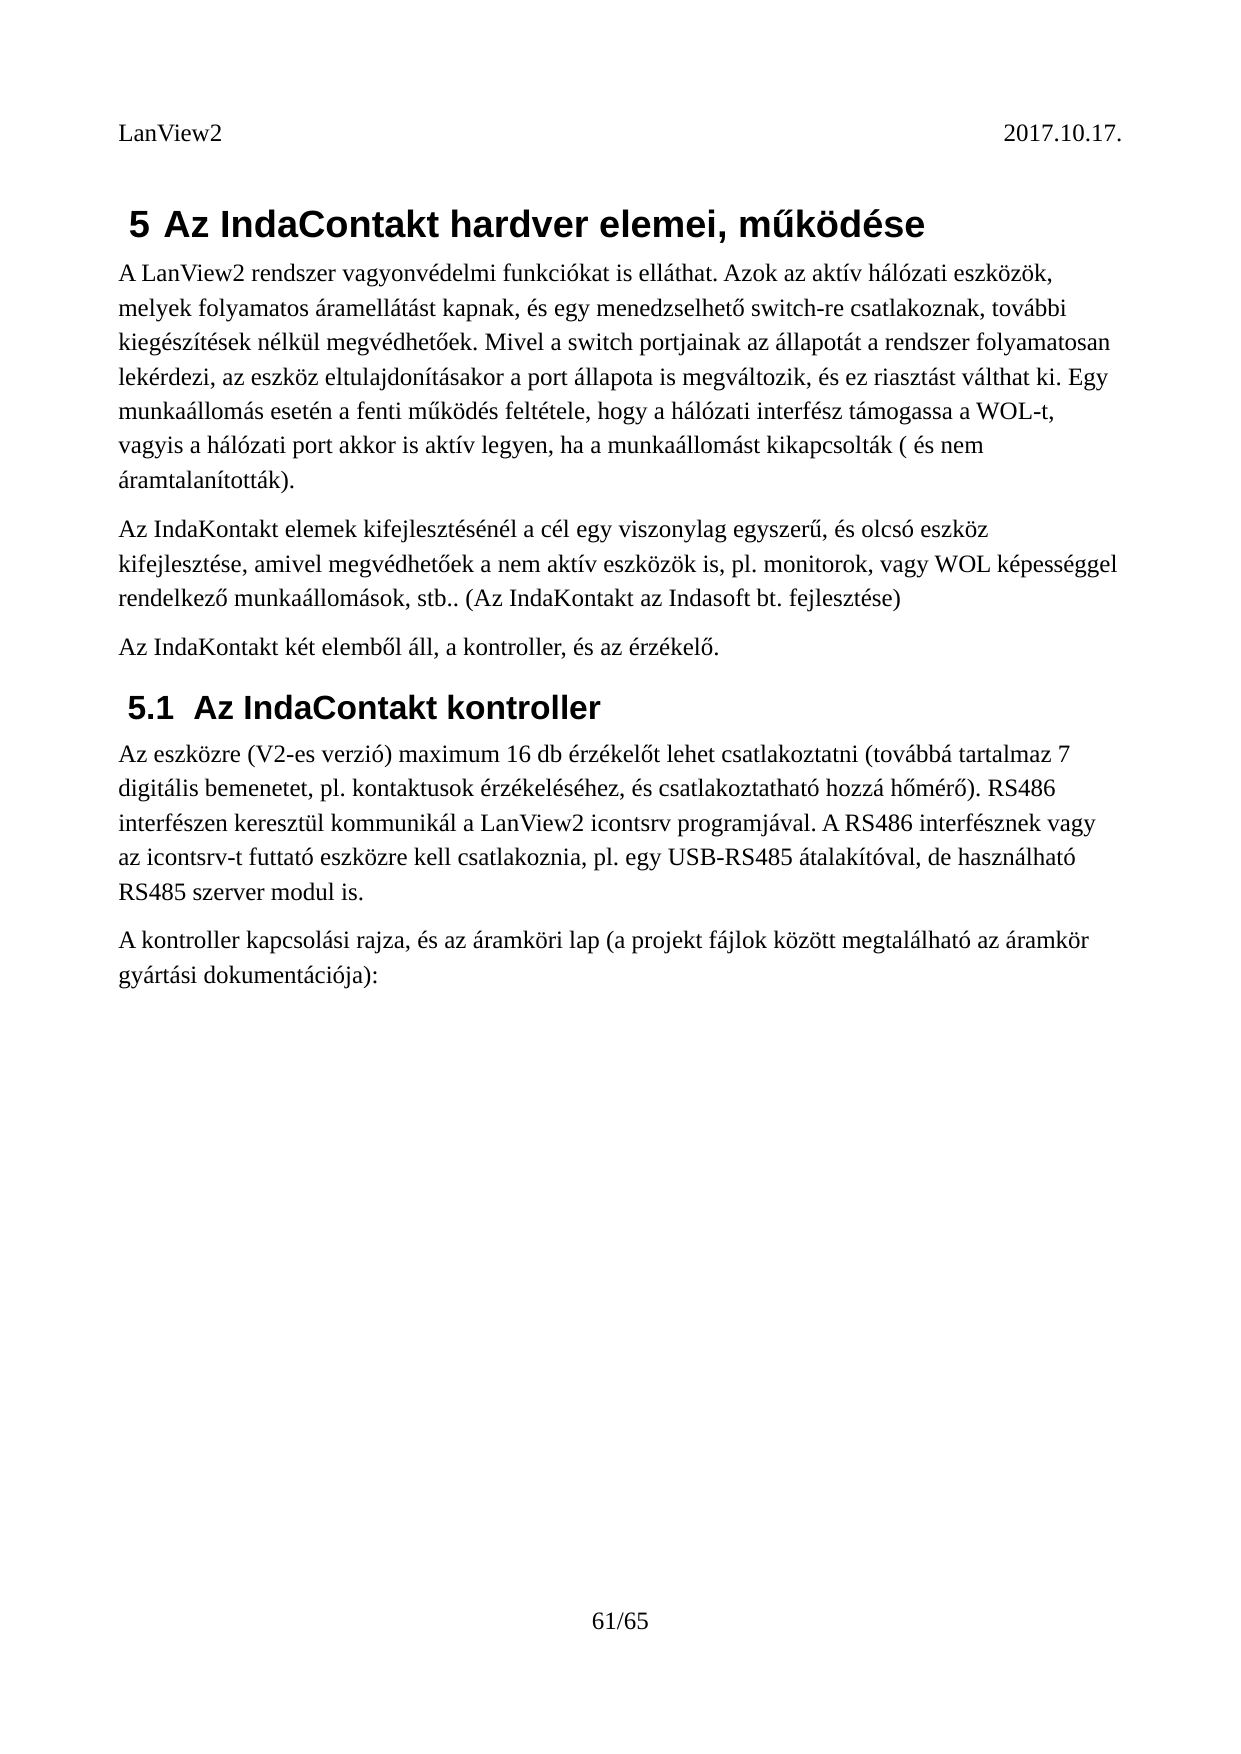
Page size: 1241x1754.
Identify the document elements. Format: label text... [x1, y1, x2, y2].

text A LanView2 rendszer vagyonvédelmi funkciókat is elláthat. Azok az aktív hálózati eszközök, melyek folyamatos áramellátást kapnak, és egy menedzselhető switch-re csatlakoznak, további kiegészítések nélkül megvédhetőek. Mivel a switch portjainak az állapotát a rendszer folyamatosan lekérdezi, az eszköz eltulajdonításakor a port állapota is megváltozik, és ez riasztást válthat ki. Egy munkaállomás esetén a fenti működés feltétele, hogy a hálózati interfész támogassa a WOL-t, vagyis a hálózati port akkor is aktív legyen, ha a munkaállomást kikapcsolták ( és nem áramtalanították). [118, 258, 1122, 494]
subtitle Az IndaContakt kontroller [118, 687, 1122, 726]
text A kontroller kapcsolási rajza, és az áramköri lap (a projekt fájlok között megtalálható az áramkör gyártási dokumentációja): [118, 926, 1122, 989]
text Az eszközre (V2-es verzió) maximum 16 db érzékelőt lehet csatlakoztatni (továbbá tartalmaz 7 digitális bemenetet, pl. kontaktusok érzékeléséhez, és csatlakoztatható hozzá hőmérő). RS486 interfészen keresztül kommunikál a LanView2 icontsrv programjával. A RS486 interfésznek vagy az icontsrv-t futtató eszközre kell csatlakoznia, pl. egy USB-RS485 átalakítóval, de használható RS485 szerver modul is. [118, 739, 1122, 905]
text Az IndaKontakt elemek kifejlesztésénél a cél egy viszonylag egyszerű, és olcsó eszköz kifejlesztése, amivel megvédhetőek a nem aktív eszközök is, pl. monitorok, vagy WOL képességgel rendelkező munkaállomások, stb.. (Az IndaKontakt az Indasoft bt. fejlesztése) [118, 514, 1122, 612]
text Az IndaKontakt két elemből áll, a kontroller, és az érzékelő. [118, 632, 1122, 661]
subtitle Az IndaContakt hardver elemei, működése [118, 202, 1122, 246]
